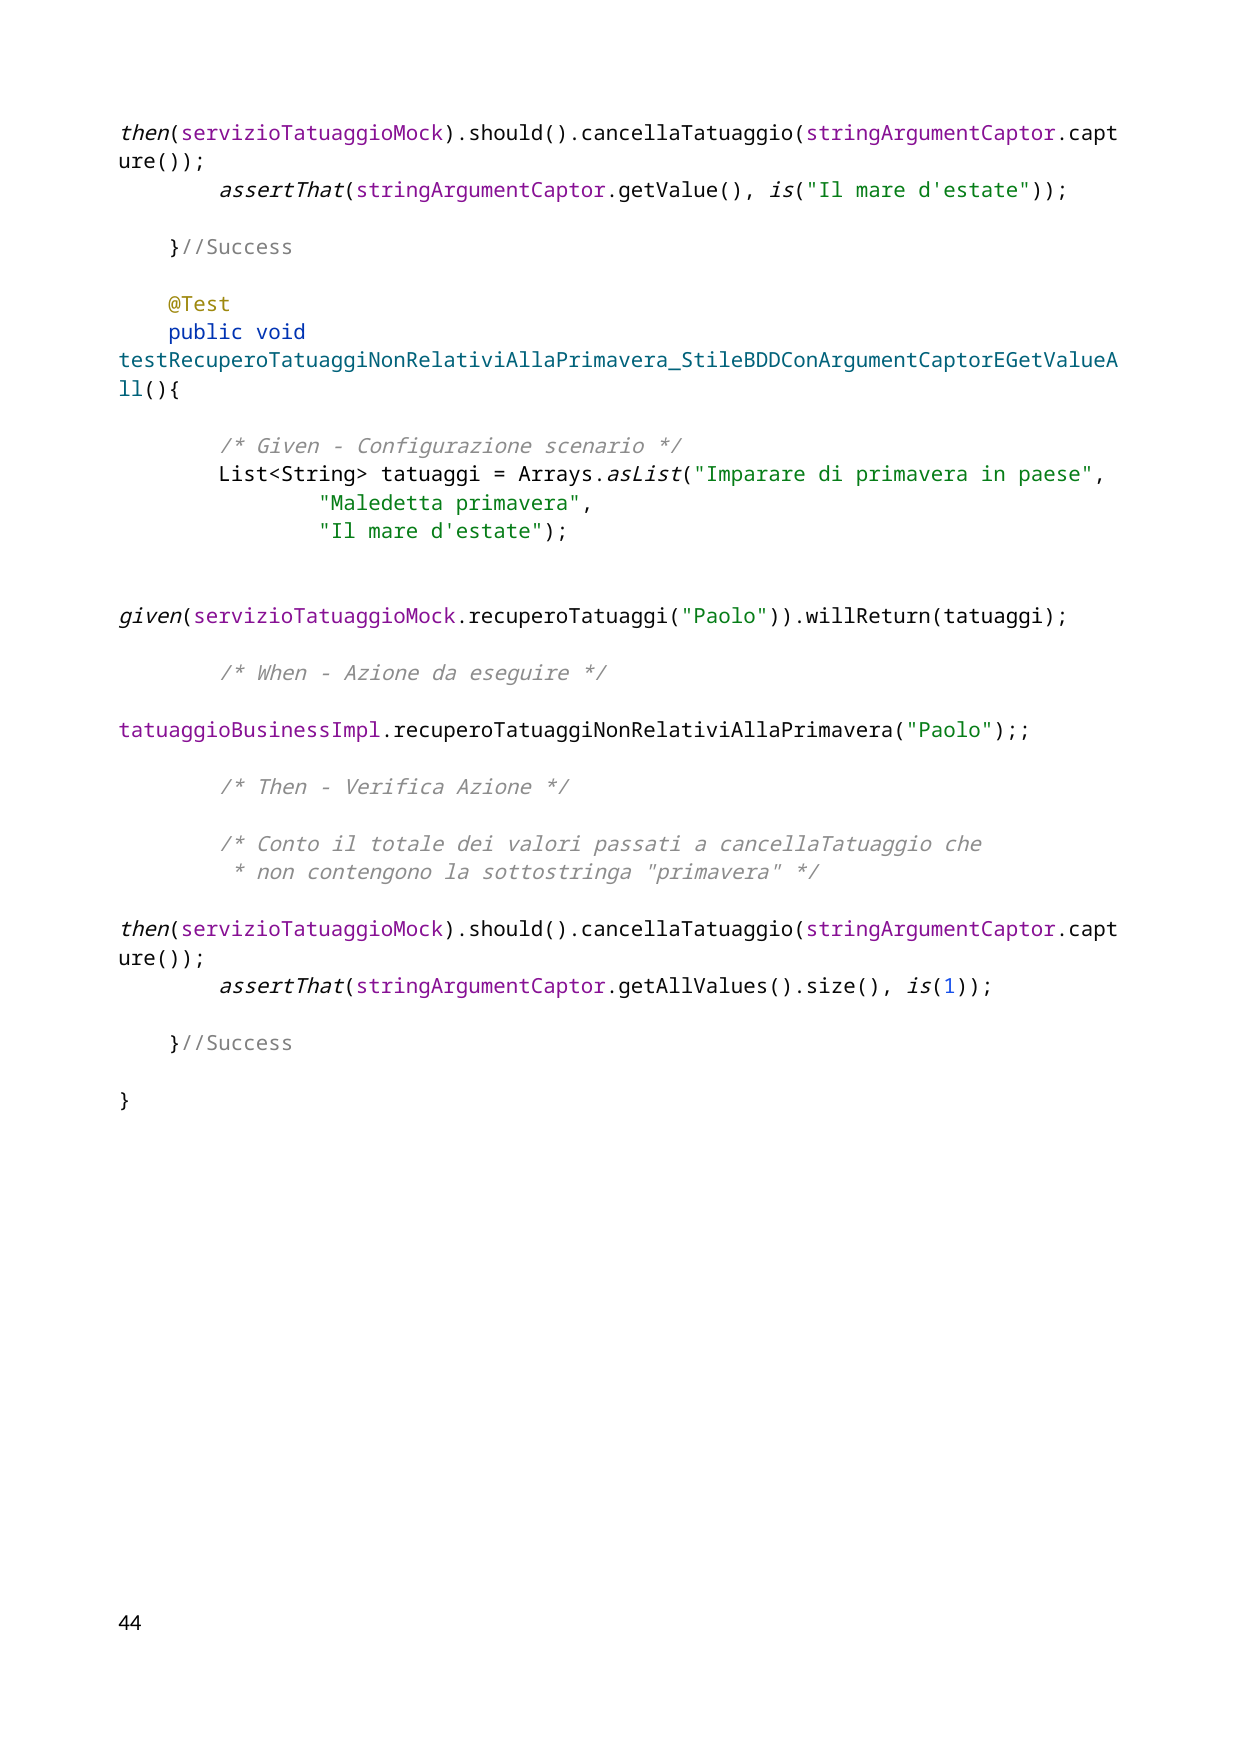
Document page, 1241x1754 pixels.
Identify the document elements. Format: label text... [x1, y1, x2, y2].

text then(servizioTatuaggioMock).should().cancellaTatuaggio(stringArgumentCaptor.capture()); assertThat(stringArgumentCaptor.getValue(), is("Il mare d'estate")); }//Success @Test public void testRecuperoTatuaggiNonRelativiAllaPrimavera_StileBDDConArgumentCaptorEGetValueAll(){ /* Given - Configurazione scenario */ List<String> tatuaggi = Arrays.asList("Imparare di primavera in paese", "Maledetta primavera", "Il mare d'estate"); given(servizioTatuaggioMock.recuperoTatuaggi("Paolo")).willReturn(tatuaggi); /* When - Azione da eseguire */ tatuaggioBusinessImpl.recuperoTatuaggiNonRelativiAllaPrimavera("Paolo");; /* Then - Verifica Azione */ /* Conto il totale dei valori passati a cancellaTatuaggio che * non contengono la sottostringa "primavera" */ then(servizioTatuaggioMock).should().cancellaTatuaggio(stringArgumentCaptor.capture()); assertThat(stringArgumentCaptor.getAllValues().size(), is(1)); }//Success } [118, 118, 1122, 1113]
